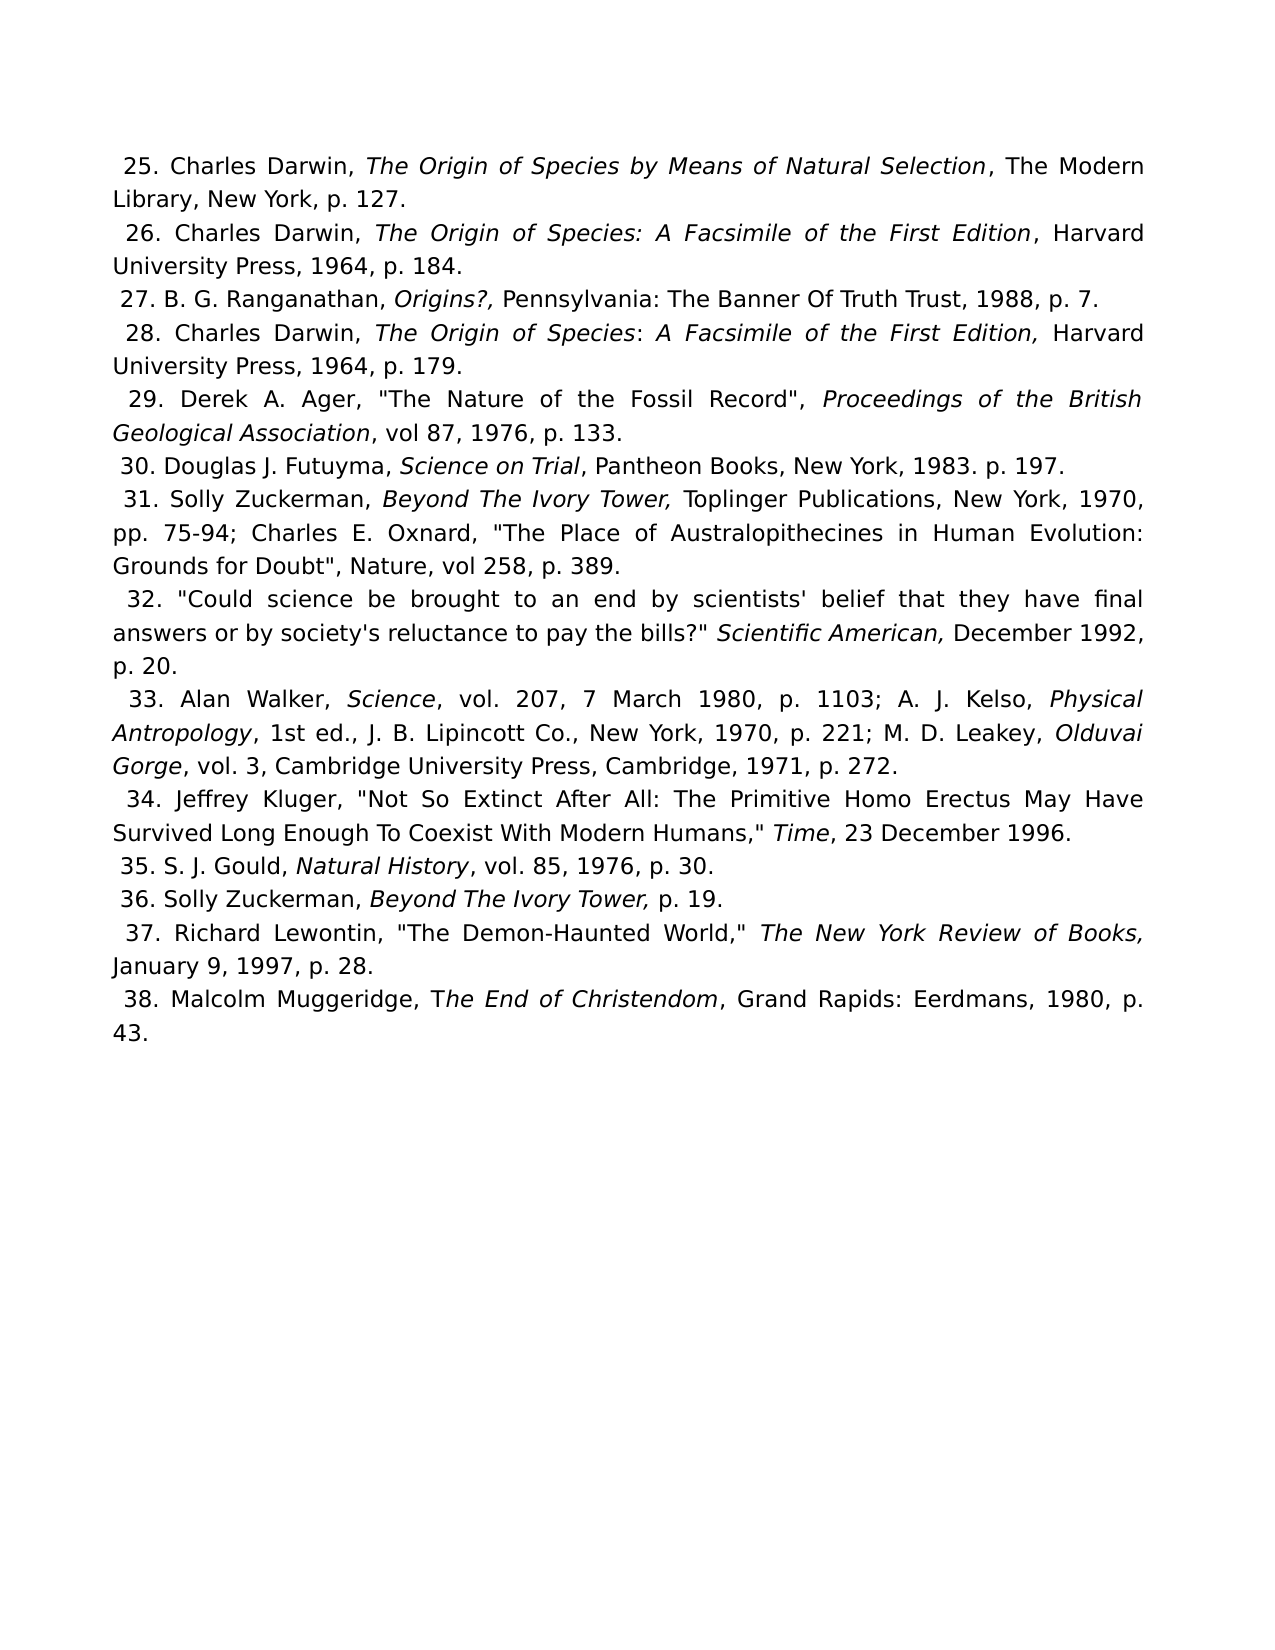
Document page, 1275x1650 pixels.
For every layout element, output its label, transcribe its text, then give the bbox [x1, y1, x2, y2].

text 33. Alan Walker, Science, vol. 207, 7 March 1980, p. 1103; A. J. Kelso, Physical Antropology, 1st ed., J. B. Lipincott Co., New York, 1970, p. 221; M. D. Leakey, Olduvai Gorge, vol. 3, Cambridge University Press, Cambridge, 1971, p. 272. [112, 681, 1145, 781]
text 30. Douglas J. Futuyma, Science on Trial, Pantheon Books, New York, 1983. p. 197. [112, 448, 1145, 481]
text 38. Malcolm Muggeridge, The End of Christendom, Grand Rapids: Eerdmans, 1980, p. 43. [112, 981, 1145, 1048]
text 36. Solly Zuckerman, Beyond The Ivory Tower, p. 19. [112, 881, 1145, 914]
text 29. Derek A. Ager, "The Nature of the Fossil Record", Proceedings of the British Geological Association, vol 87, 1976, p. 133. [112, 381, 1145, 448]
text 31. Solly Zuckerman, Beyond The Ivory Tower, Toplinger Publications, New York, 1970, pp. 75-94; Charles E. Oxnard, "The Place of Australopithecines in Human Evolution: Grounds for Doubt", Nature, vol 258, p. 389. [112, 481, 1145, 581]
text 25. Charles Darwin, The Origin of Species by Means of Natural Selection, The Modern Library, New York, p. 127. [112, 148, 1145, 214]
text 35. S. J. Gould, Natural History, vol. 85, 1976, p. 30. [112, 848, 1145, 881]
text 26. Charles Darwin, The Origin of Species: A Facsimile of the First Edition, Harvard University Press, 1964, p. 184. [112, 214, 1145, 281]
text 37. Richard Lewontin, "The Demon-Haunted World," The New York Review of Books, January 9, 1997, p. 28. [112, 914, 1145, 981]
text 32. "Could science be brought to an end by scientists' belief that they have final answers or by society's reluctance to pay the bills?" Scientific American, December 1992, p. 20. [112, 581, 1145, 681]
text 28. Charles Darwin, The Origin of Species: A Facsimile of the First Edition, Harvard University Press, 1964, p. 179. [112, 314, 1145, 381]
text 27. B. G. Ranganathan, Origins?, Pennsylvania: The Banner Of Truth Trust, 1988, p. 7. [112, 281, 1145, 314]
text 34. Jeffrey Kluger, "Not So Extinct After All: The Primitive Homo Erectus May Have Survived Long Enough To Coexist With Modern Humans," Time, 23 December 1996. [112, 781, 1145, 848]
